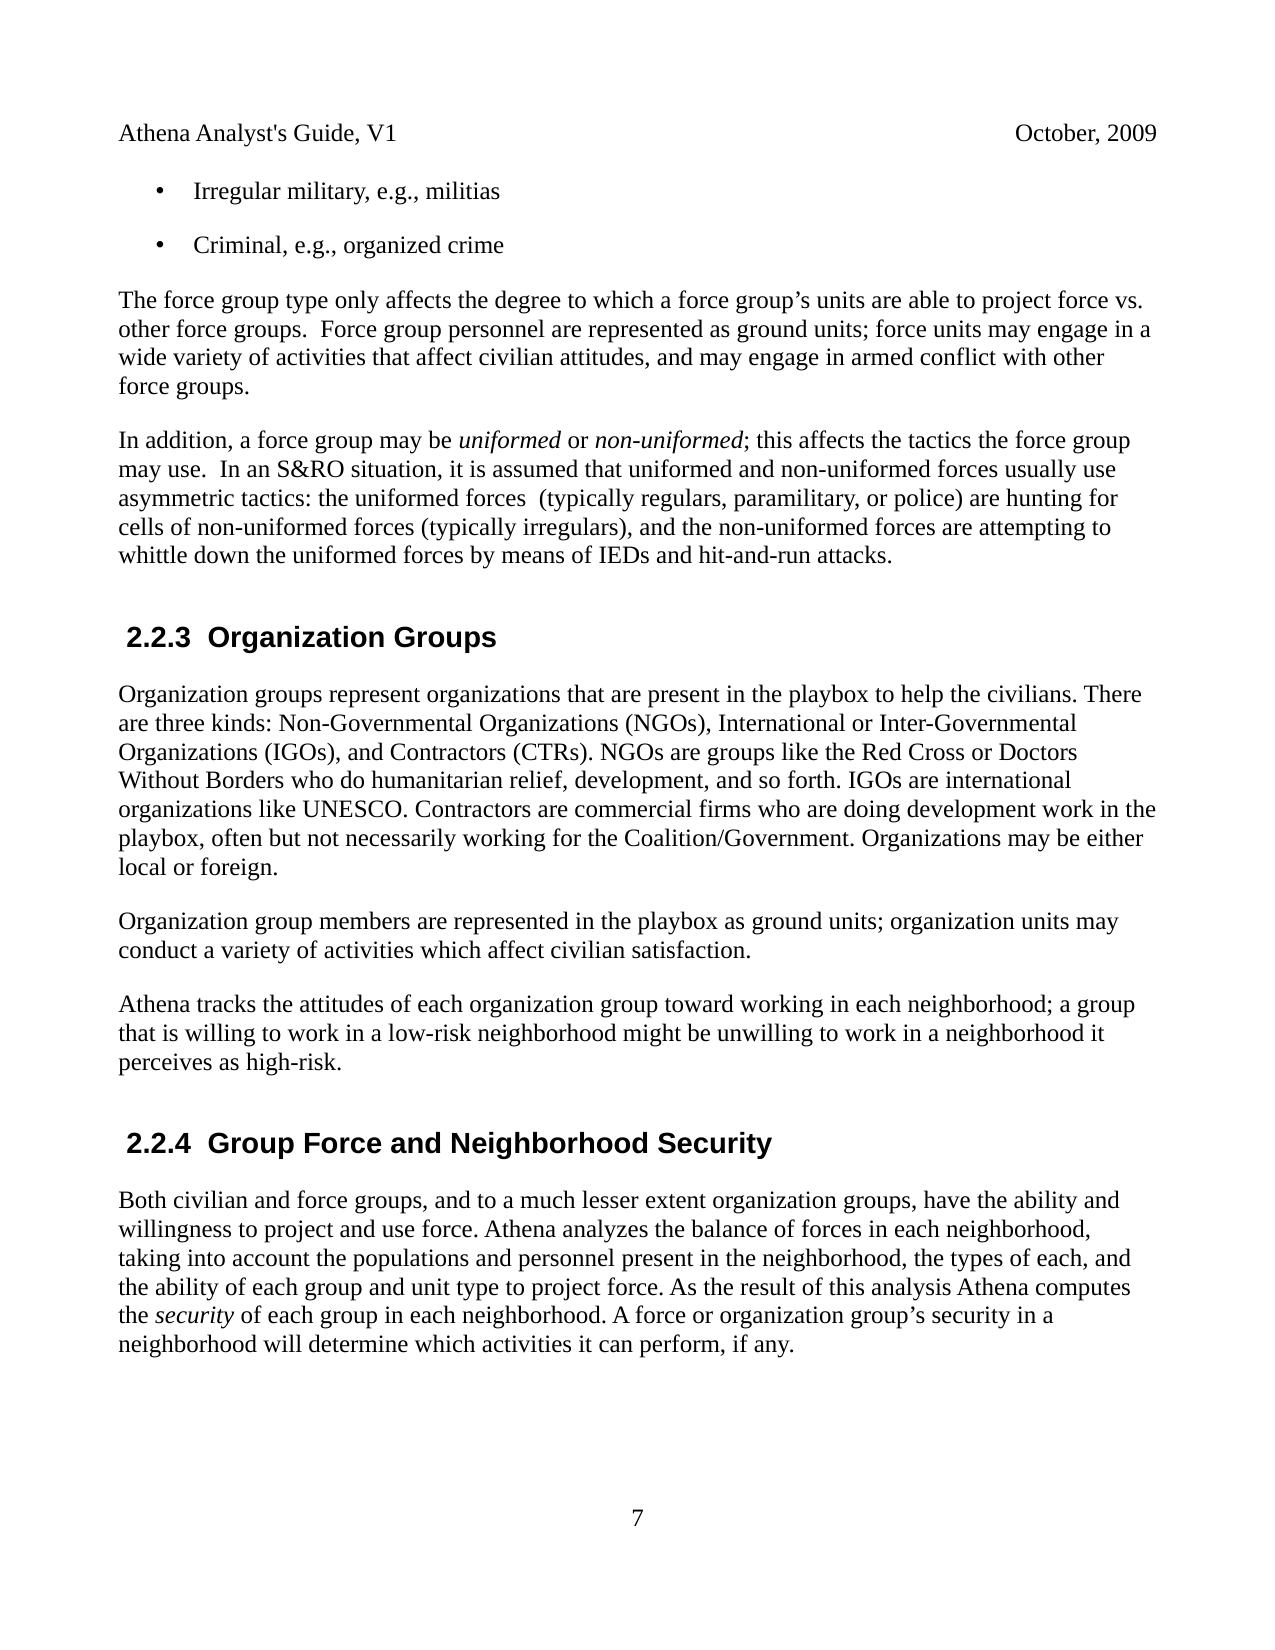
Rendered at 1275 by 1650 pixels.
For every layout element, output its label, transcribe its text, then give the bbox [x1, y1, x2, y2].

text The force group type only affects the degree to which a force group’s units are able to project force vs. other force groups. Force group personnel are represented as ground units; force units may engage in a wide variety of activities that affect civilian attitudes, and may engage in armed conflict with other force groups. [118, 285, 1157, 400]
text In addition, a force group may be uniformed or non-uniformed; this affects the tactics the force group may use. In an S&RO situation, it is assumed that uniformed and non-uniformed forces usually use asymmetric tactics: the uniformed forces (typically regulars, paramilitary, or police) are hunting for cells of non-uniformed forces (typically irregulars), and the non-uniformed forces are attempting to whittle down the uniformed forces by means of IEDs and hit-and-run attacks. [118, 425, 1157, 569]
subtitle Group Force and Neighborhood Security [118, 1126, 1157, 1160]
text Both civilian and force groups, and to a much lesser extent organization groups, have the ability and willingness to project and use force. Athena analyzes the balance of forces in each neighborhood, taking into account the populations and personnel present in the neighborhood, the types of each, and the ability of each group and unit type to project force. As the result of this analysis Athena computes the security of each group in each neighborhood. A force or organization group’s security in a neighborhood will determine which activities it can perform, if any. [118, 1185, 1157, 1358]
list Criminal, e.g., organized crime [156, 231, 1157, 259]
list Irregular military, e.g., militias [156, 176, 1157, 205]
text Athena tracks the attitudes of each organization group toward working in each neighborhood; a group that is willing to work in a low-risk neighborhood might be unwilling to work in a neighborhood it perceives as high-risk. [118, 989, 1157, 1075]
subtitle Organization Groups [118, 620, 1157, 654]
text Organization group members are represented in the playbox as ground units; organization units may conduct a variety of activities which affect civilian satisfaction. [118, 906, 1157, 963]
text Organization groups represent organizations that are present in the playbox to help the civilians. There are three kinds: Non-Governmental Organizations (NGOs), International or Inter-Governmental Organizations (IGOs), and Contractors (CTRs). NGOs are groups like the Red Cross or Doctors Without Borders who do humanitarian relief, development, and so forth. IGOs are international organizations like UNESCO. Contractors are commercial firms who are doing development work in the playbox, often but not necessarily working for the Coalition/Government. Organizations may be either local or foreign. [118, 679, 1157, 881]
